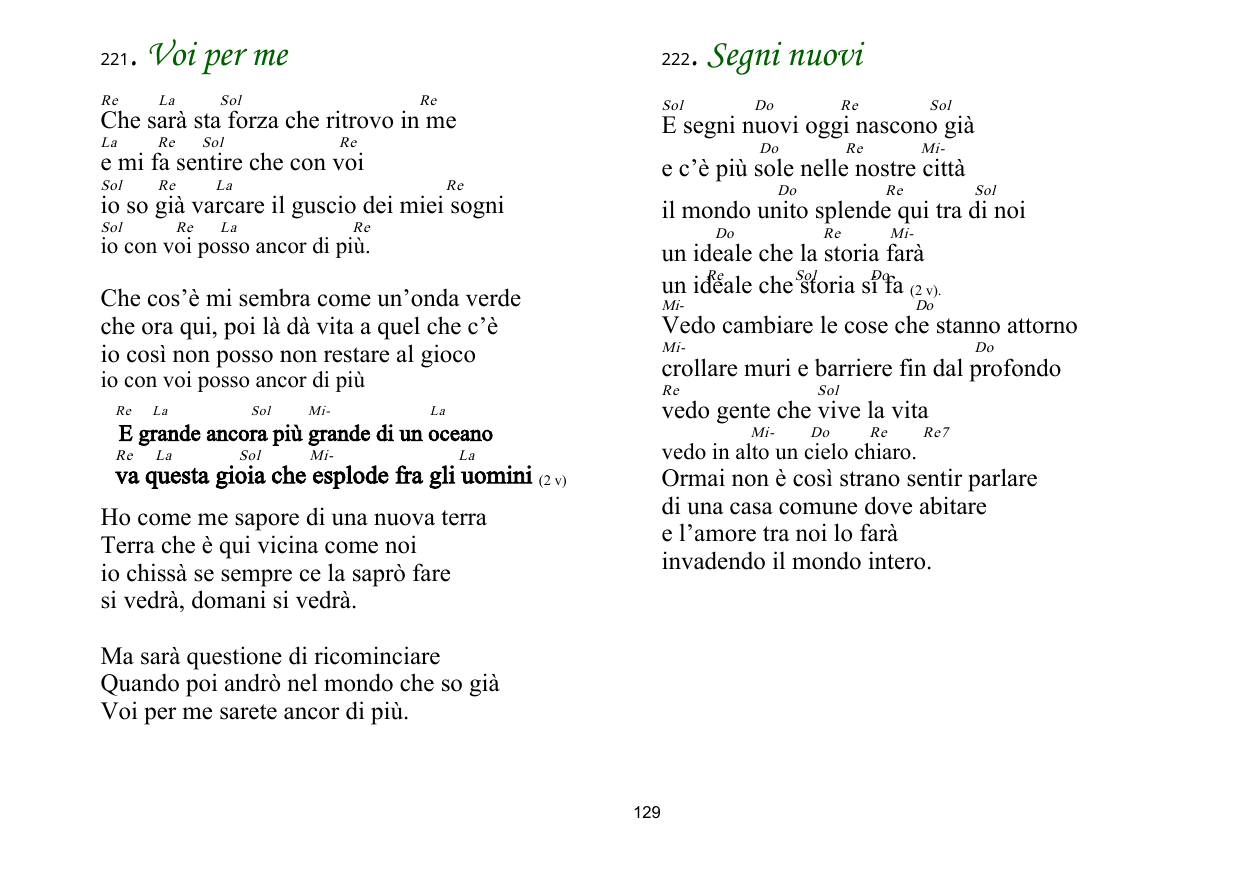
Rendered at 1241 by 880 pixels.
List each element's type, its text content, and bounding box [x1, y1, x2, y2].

text 221. Voi per me [100, 35, 647, 76]
text io così non posso non restare al gioco [100, 340, 632, 367]
text Ho come me sapore di una nuova terra [100, 503, 626, 531]
text Che cos’è mi sembra come un’onda verde [100, 284, 643, 312]
text e mi fa sentire che con voi [100, 148, 632, 176]
text Sol Do Re Sol [661, 97, 1187, 112]
text Do Re Mi- [661, 139, 1187, 154]
text Re La Sol Re [100, 91, 632, 106]
text crollare muri e barriere fin dal profondo [661, 354, 1217, 381]
text che ora qui, poi là dà vita a quel che c’è [100, 312, 632, 340]
text va questa gioia che esplode fra gli uomini (2 v) [100, 461, 632, 488]
text Mi- Do [661, 339, 1204, 354]
text di una casa comune dove abitare [661, 492, 1187, 519]
subtitle Re La Sol Mi- La [115, 393, 632, 418]
text La Re Sol Re [100, 134, 632, 148]
text e l’amore tra noi lo farà [661, 519, 1187, 547]
text 222. Segni nuovi [661, 35, 1187, 76]
text vedo in alto un cielo chiaro. [661, 439, 1187, 464]
text Vedo cambiare le cose che stanno attorno [661, 311, 1204, 339]
text un ideale che storia si fa (2 v). [661, 282, 1187, 296]
text invadendo il mondo intero. [661, 547, 1187, 575]
text Re Sol Do [661, 267, 1187, 282]
text Re La Sol Mi- La [100, 446, 632, 461]
text Mi- Do Re Re7 [661, 424, 1187, 439]
text io so già varcare il guscio dei miei sogni [100, 191, 632, 219]
text Che sarà sta forza che ritrovo in me [100, 106, 632, 134]
text vedo gente che vive la vita [661, 396, 1187, 424]
text Terra che è qui vicina come noi [100, 531, 626, 559]
text Re Sol [661, 381, 1187, 396]
text Voi per me sarete ancor di più. [100, 697, 626, 725]
text un ideale che la storia farà [661, 239, 1187, 267]
text Ma sarà questione di ricominciare [100, 642, 626, 669]
text Do Re Mi- [661, 224, 1187, 239]
text E segni nuovi oggi nascono già [661, 112, 1187, 139]
text Do Re Sol [661, 182, 1187, 197]
text Sol Re La Re [100, 219, 632, 233]
text e c’è più sole nelle nostre città [661, 154, 1187, 182]
text io con voi posso ancor di più [100, 367, 632, 393]
subtitle E grande ancora più grande di un oceano [100, 418, 632, 446]
text Sol Re La Re [100, 176, 632, 191]
text Ormai non è così strano sentir parlare [661, 464, 1187, 492]
text Quando poi andrò nel mondo che so già [100, 669, 626, 697]
text Mi- Do [661, 296, 1187, 311]
text io con voi posso ancor di più. [100, 233, 632, 259]
text il mondo unito splende qui tra di noi [661, 197, 1187, 224]
text io chissà se sempre ce la saprò fare [100, 559, 626, 586]
text si vedrà, domani si vedrà. [100, 586, 626, 614]
